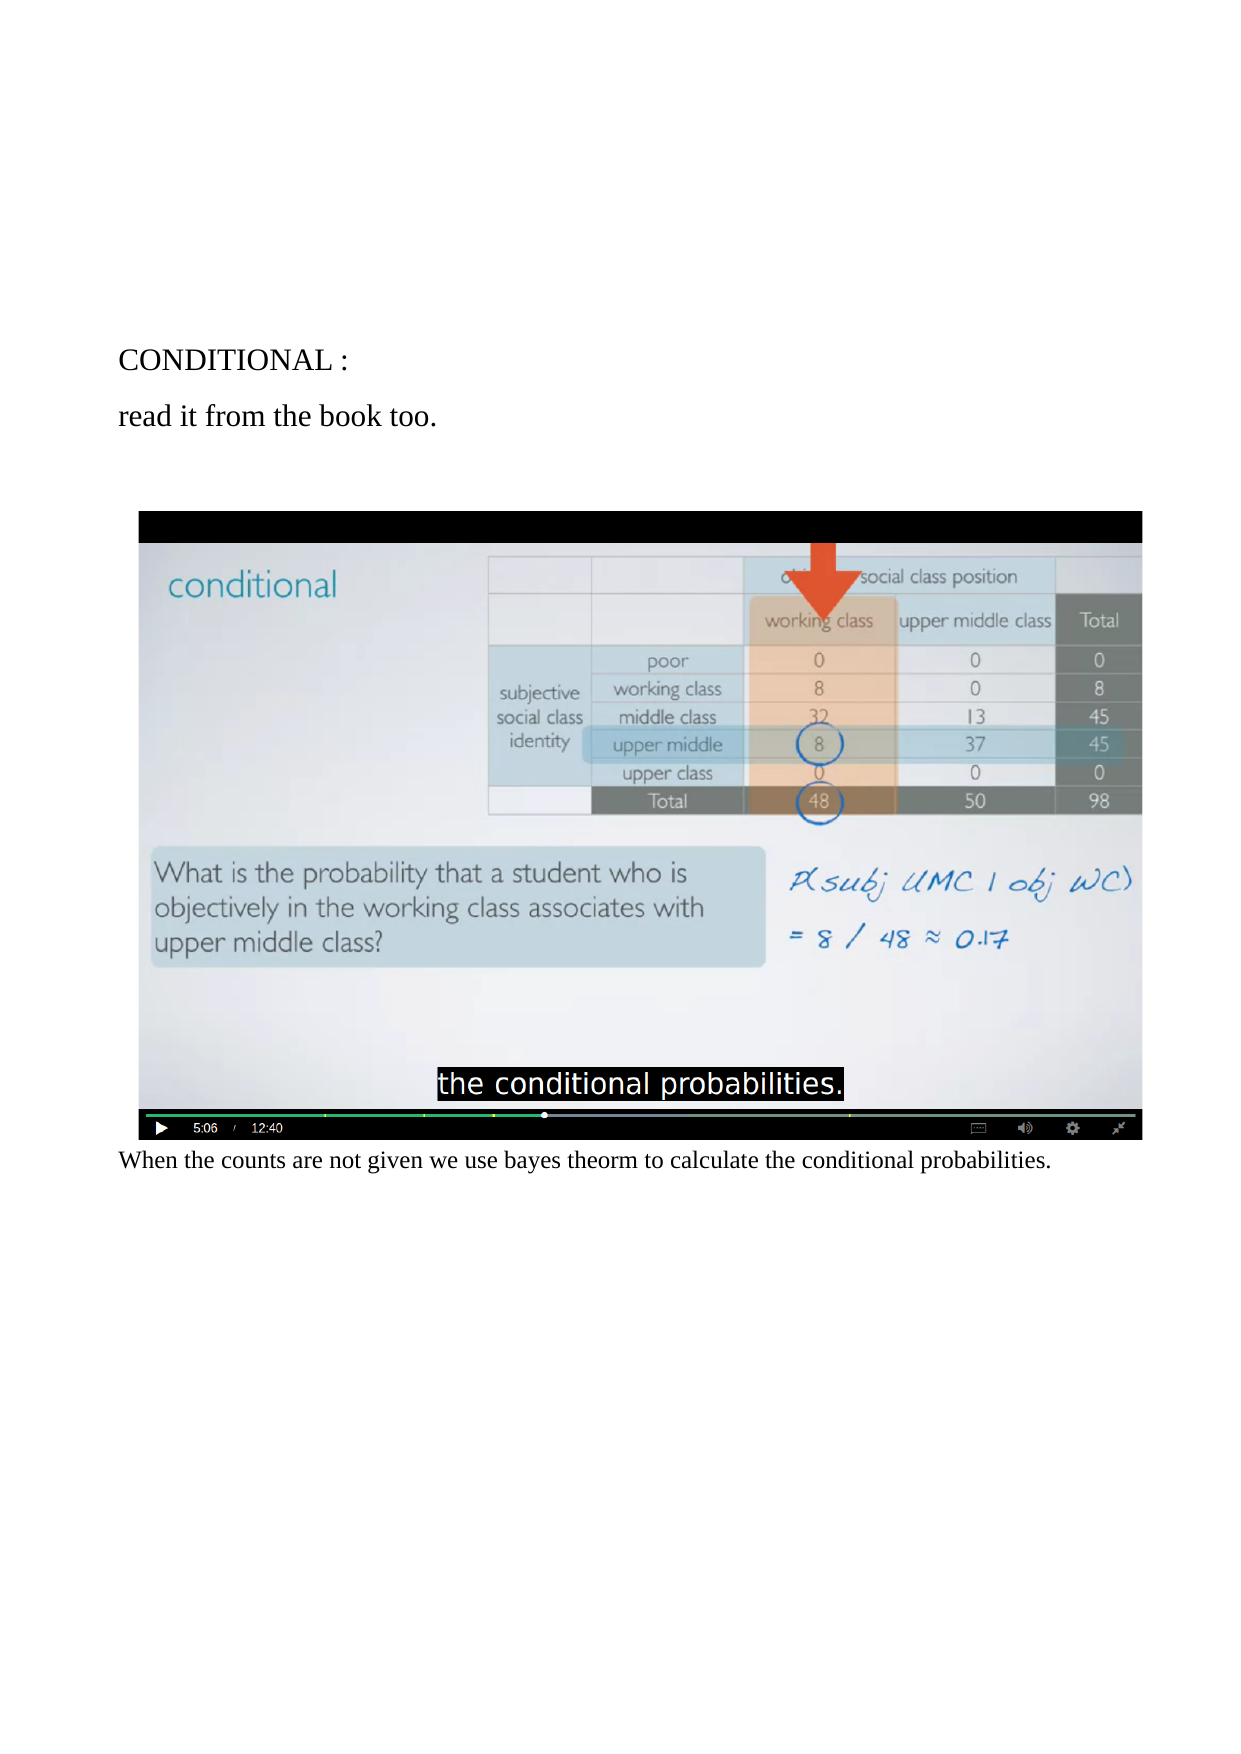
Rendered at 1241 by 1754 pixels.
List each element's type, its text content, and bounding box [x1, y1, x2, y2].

text read it from the book too. [118, 397, 1122, 433]
text CONDITIONAL : [118, 341, 1122, 377]
text When the counts are not given we use bayes theorm to calculate the conditional probabilities. [118, 1145, 1122, 1174]
picture [138, 511, 1143, 1140]
